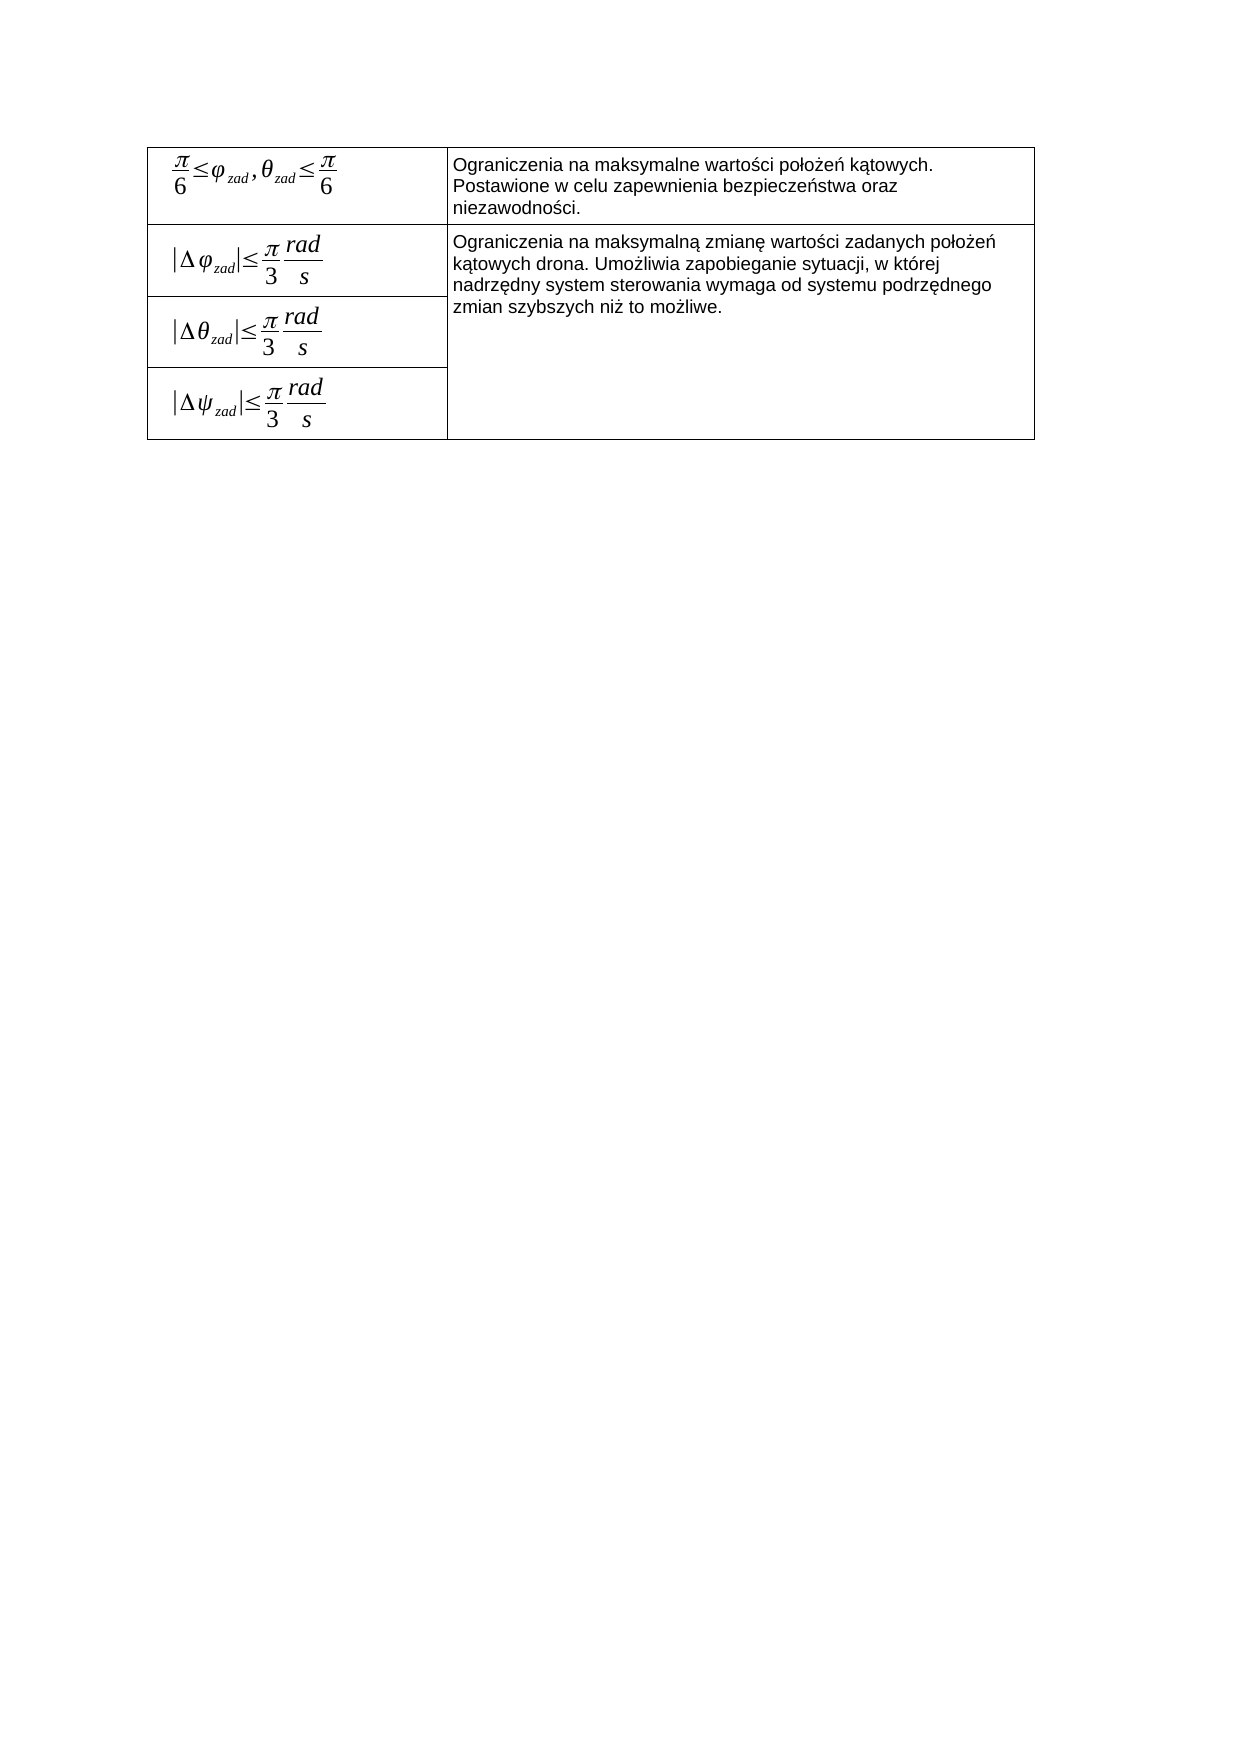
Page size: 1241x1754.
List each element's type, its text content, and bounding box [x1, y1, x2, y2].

table_cell [148, 148, 447, 224]
table_cell Ograniczenia na maksymalną zmianę wartości zadanych położeń kątowych drona. Umożliwia zapobieganie sytuacji, w której nadrzędny system sterowania wymaga od systemu podrzędnego zmian szybszych niż to możliwe. [448, 225, 1034, 438]
table_cell [148, 225, 447, 296]
table_cell Ograniczenia na maksymalne wartości położeń kątowych. Postawione w celu zapewnienia bezpieczeństwa oraz niezawodności. [448, 148, 1034, 224]
table_cell [148, 297, 447, 367]
table_cell [148, 368, 447, 438]
